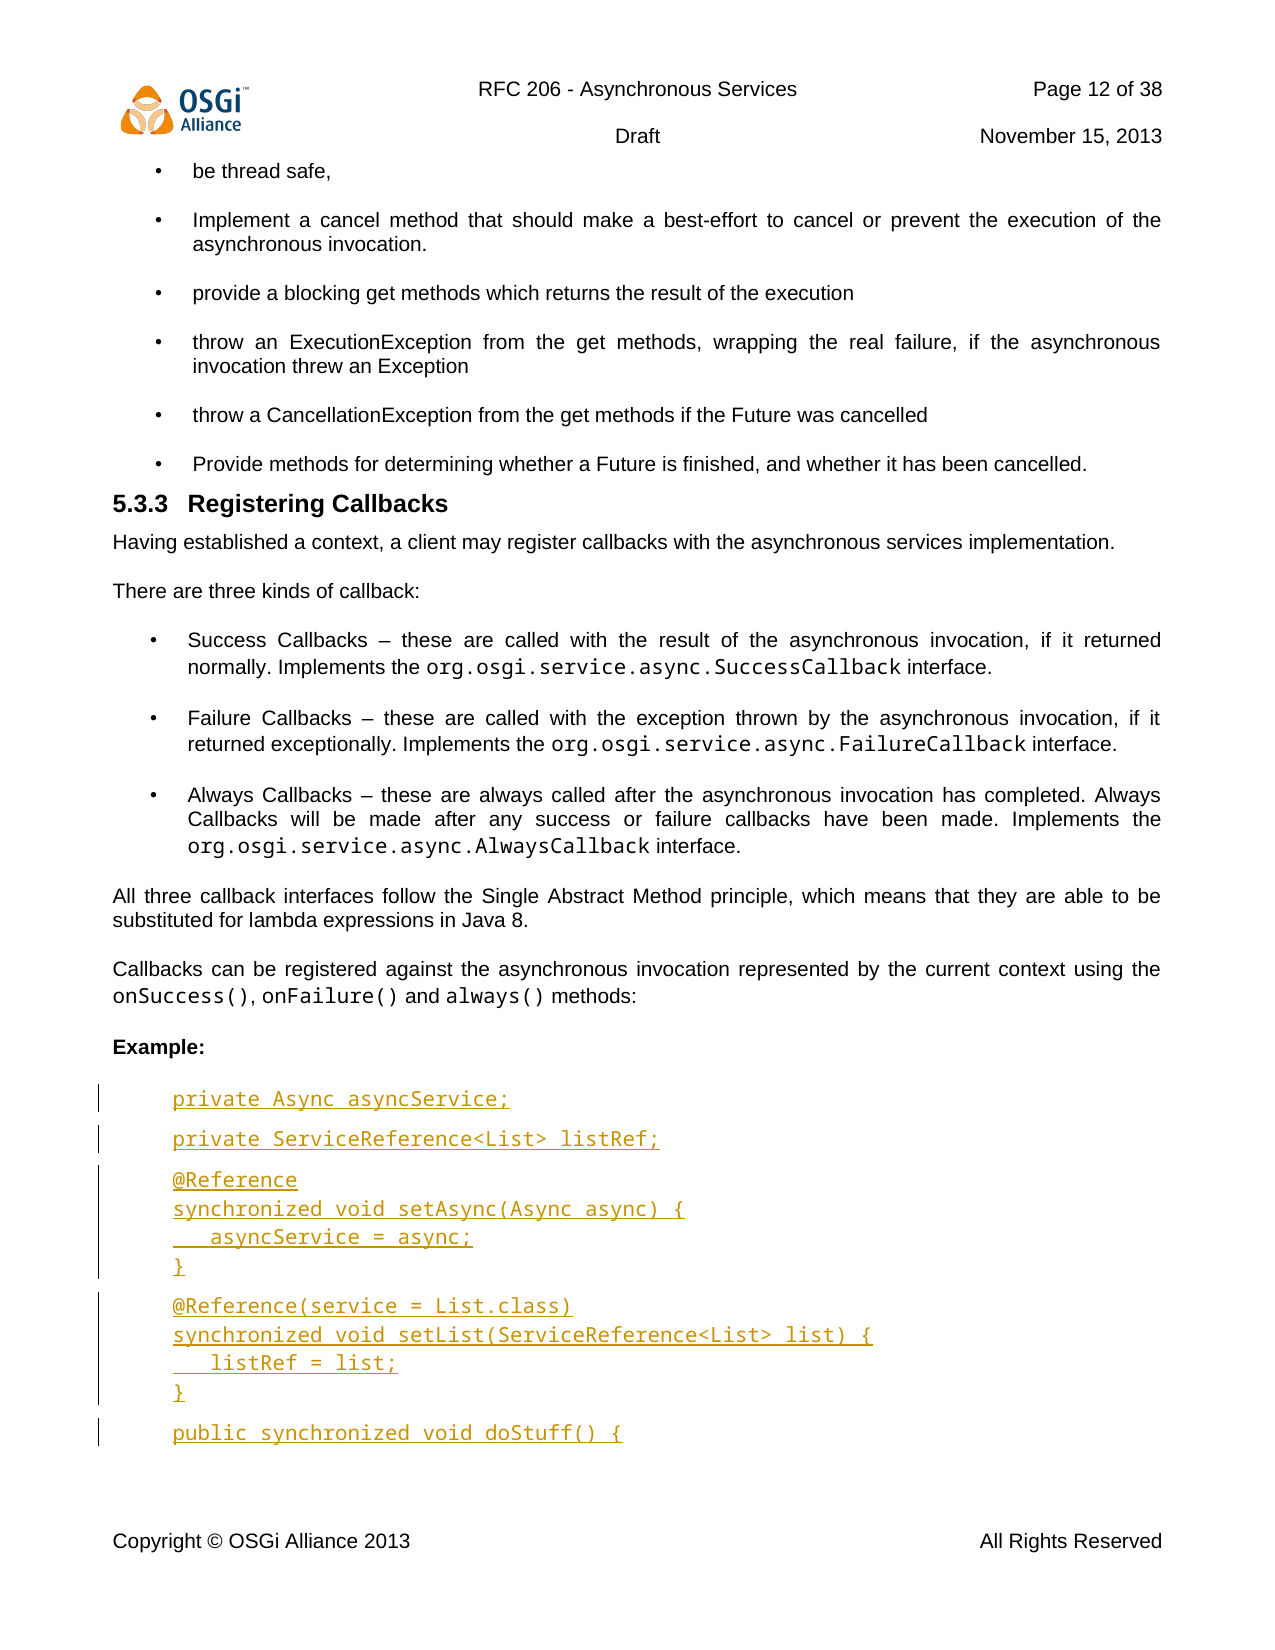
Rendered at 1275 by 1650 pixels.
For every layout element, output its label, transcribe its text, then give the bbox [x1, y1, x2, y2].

list throw a CancellationException from the get methods if the Future was cancelled [155, 403, 1162, 427]
text listRef = list; [172, 1348, 1162, 1377]
list Provide methods for determining whether a Future is finished, and whether it has been cancelled. [155, 452, 1162, 476]
list Implement a cancel method that should make a best-effort to cancel or prevent the execution of the asynchronous invocation. [155, 208, 1162, 256]
subtitle Registering Callbacks [112, 489, 1162, 517]
text Having established a context, a client may register callbacks with the asynchronous services implementation. [112, 530, 1162, 554]
text synchronized void setList(ServiceReference<List> list) { [172, 1320, 1162, 1348]
list be thread safe, [155, 159, 1162, 183]
text asyncService = async; [172, 1222, 1162, 1251]
text private ServiceReference<List> listRef; [172, 1124, 1162, 1153]
text } [172, 1377, 1162, 1405]
text Example: [112, 1035, 1162, 1059]
text public synchronized void doStuff() { [172, 1418, 1162, 1446]
list Failure Callbacks – these are called with the exception thrown by the asynchronous invocation, if it returned exceptionally. Implements the org.osgi.service.async.FailureCallback interface. [150, 705, 1162, 758]
text Callbacks can be registered against the asynchronous invocation represented by the current context using the onSuccess(), onFailure() and always() methods: [112, 957, 1162, 1010]
text } [172, 1251, 1162, 1279]
text @Reference [172, 1165, 1162, 1194]
text private Async asyncService; [172, 1084, 1162, 1112]
text synchronized void setAsync(Async async) { [172, 1194, 1162, 1222]
list Always Callbacks – these are always called after the asynchronous invocation has completed. Always Callbacks will be made after any success or failure callbacks have been made. Implements the org.osgi.service.async.AlwaysCallback interface. [150, 783, 1162, 859]
list throw an ExecutionException from the get methods, wrapping the real failure, if the asynchronous invocation threw an Exception [155, 330, 1162, 378]
list provide a blocking get methods which returns the result of the execution [155, 281, 1162, 305]
text All three callback interfaces follow the Single Abstract Method principle, which means that they are able to be substituted for lambda expressions in Java 8. [112, 884, 1162, 932]
picture [113, 78, 257, 142]
list Success Callbacks – these are called with the result of the asynchronous invocation, if it returned normally. Implements the org.osgi.service.async.SuccessCallback interface. [150, 628, 1162, 680]
text @Reference(service = List.class) [172, 1292, 1162, 1320]
text There are three kinds of callback: [112, 579, 1162, 603]
